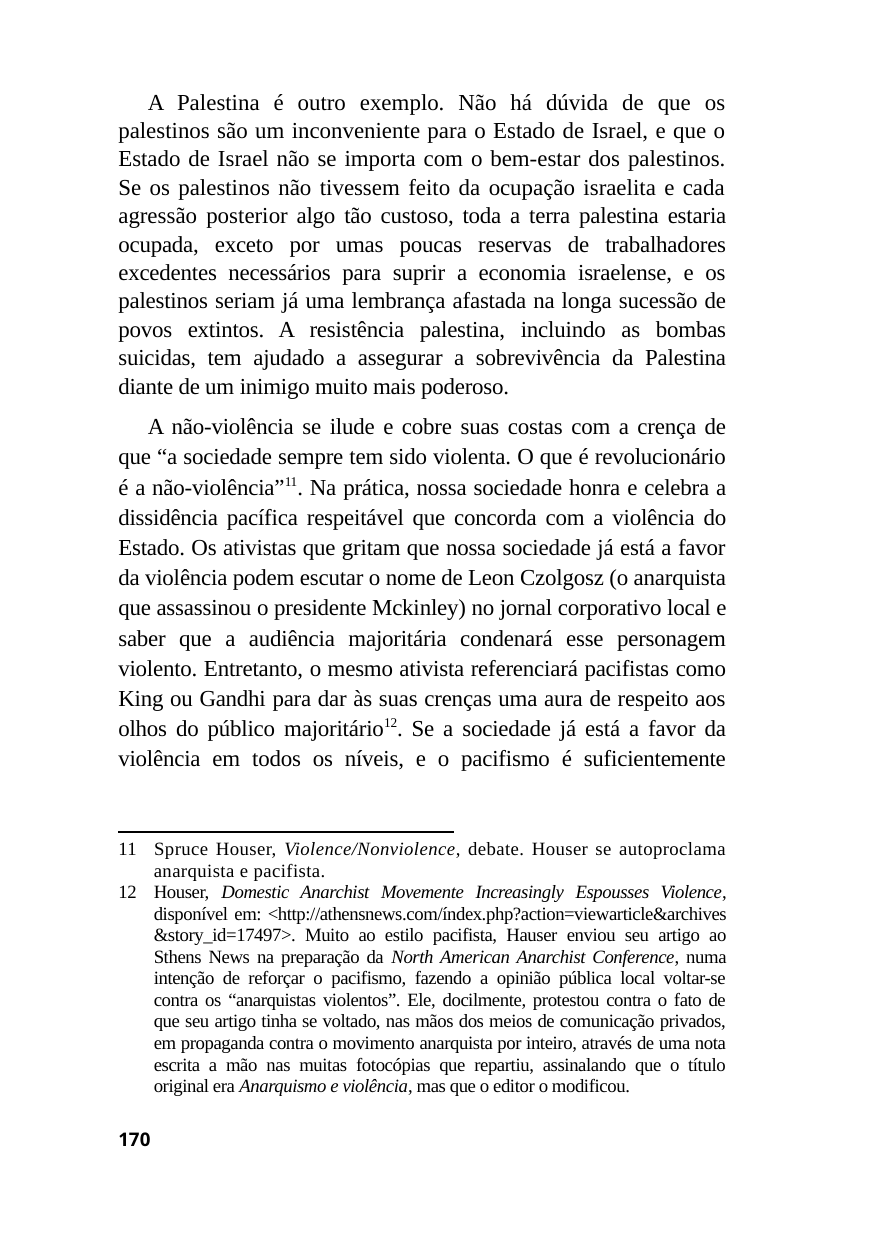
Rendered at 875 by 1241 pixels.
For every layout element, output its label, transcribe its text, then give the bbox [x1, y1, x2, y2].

text A não-violência se ilude e cobre suas costas com a crença de que “a sociedade sempre tem sido violenta. O que é revolucionário é a não-violência”. Na prática, nossa sociedade honra e celebra a dissidência pacífica respeitável que concorda com a violência do Estado. Os ativistas que gritam que nossa sociedade já está a favor da violência podem escutar o nome de Leon Czolgosz (o anarquista que assassinou o presidente Mckinley) no jornal corporativo local e saber que a audiência majoritária condenará esse personagem violento. Entretanto, o mesmo ativista referenciará pacifistas como King ou Gandhi para dar às suas crenças uma aura de respeito aos olhos do público majoritário. Se a sociedade já está a favor da violência em todos os níveis, e o pacifismo é suficientemente [118, 413, 726, 772]
text Houser, Domestic Anarchist Movemente Increasingly Espousses Violence, disponível em: <http://athensnews.com/índex.php?action=viewarticle&archives &story_id=17497>. Muito ao estilo pacifista, Hauser enviou seu artigo ao Sthens News na preparação da North American Anarchist Conference, numa intenção de reforçar o pacifismo, fazendo a opinião pública local voltar-se contra os “anarquistas violentos”. Ele, docilmente, protestou contra o fato de que seu artigo tinha se voltado, nas mãos dos meios de comunicação privados, em propaganda contra o movimento anarquista por inteiro, através de uma nota escrita a mão nas muitas fotocópias que repartiu, assinalando que o título original era Anarquismo e violência, mas que o editor o modificou. [118, 881, 726, 1097]
text Spruce Houser, Violence/Nonviolence, debate. Houser se autoproclama anarquista e pacifista. [118, 838, 726, 881]
text A Palestina é outro exemplo. Não há dúvida de que os palestinos são um inconveniente para o Estado de Israel, e que o Estado de Israel não se importa com o bem-estar dos palestinos. Se os palestinos não tivessem feito da ocupação israelita e cada agressão posterior algo tão custoso, toda a terra palestina estaria ocupada, exceto por umas poucas reservas de trabalhadores excedentes necessários para suprir a economia israelense, e os palestinos seriam já uma lembrança afastada na longa sucessão de povos extintos. A resistência palestina, incluindo as bombas suicidas, tem ajudado a assegurar a sobrevivência da Palestina diante de um inimigo muito mais poderoso. [118, 88, 726, 399]
